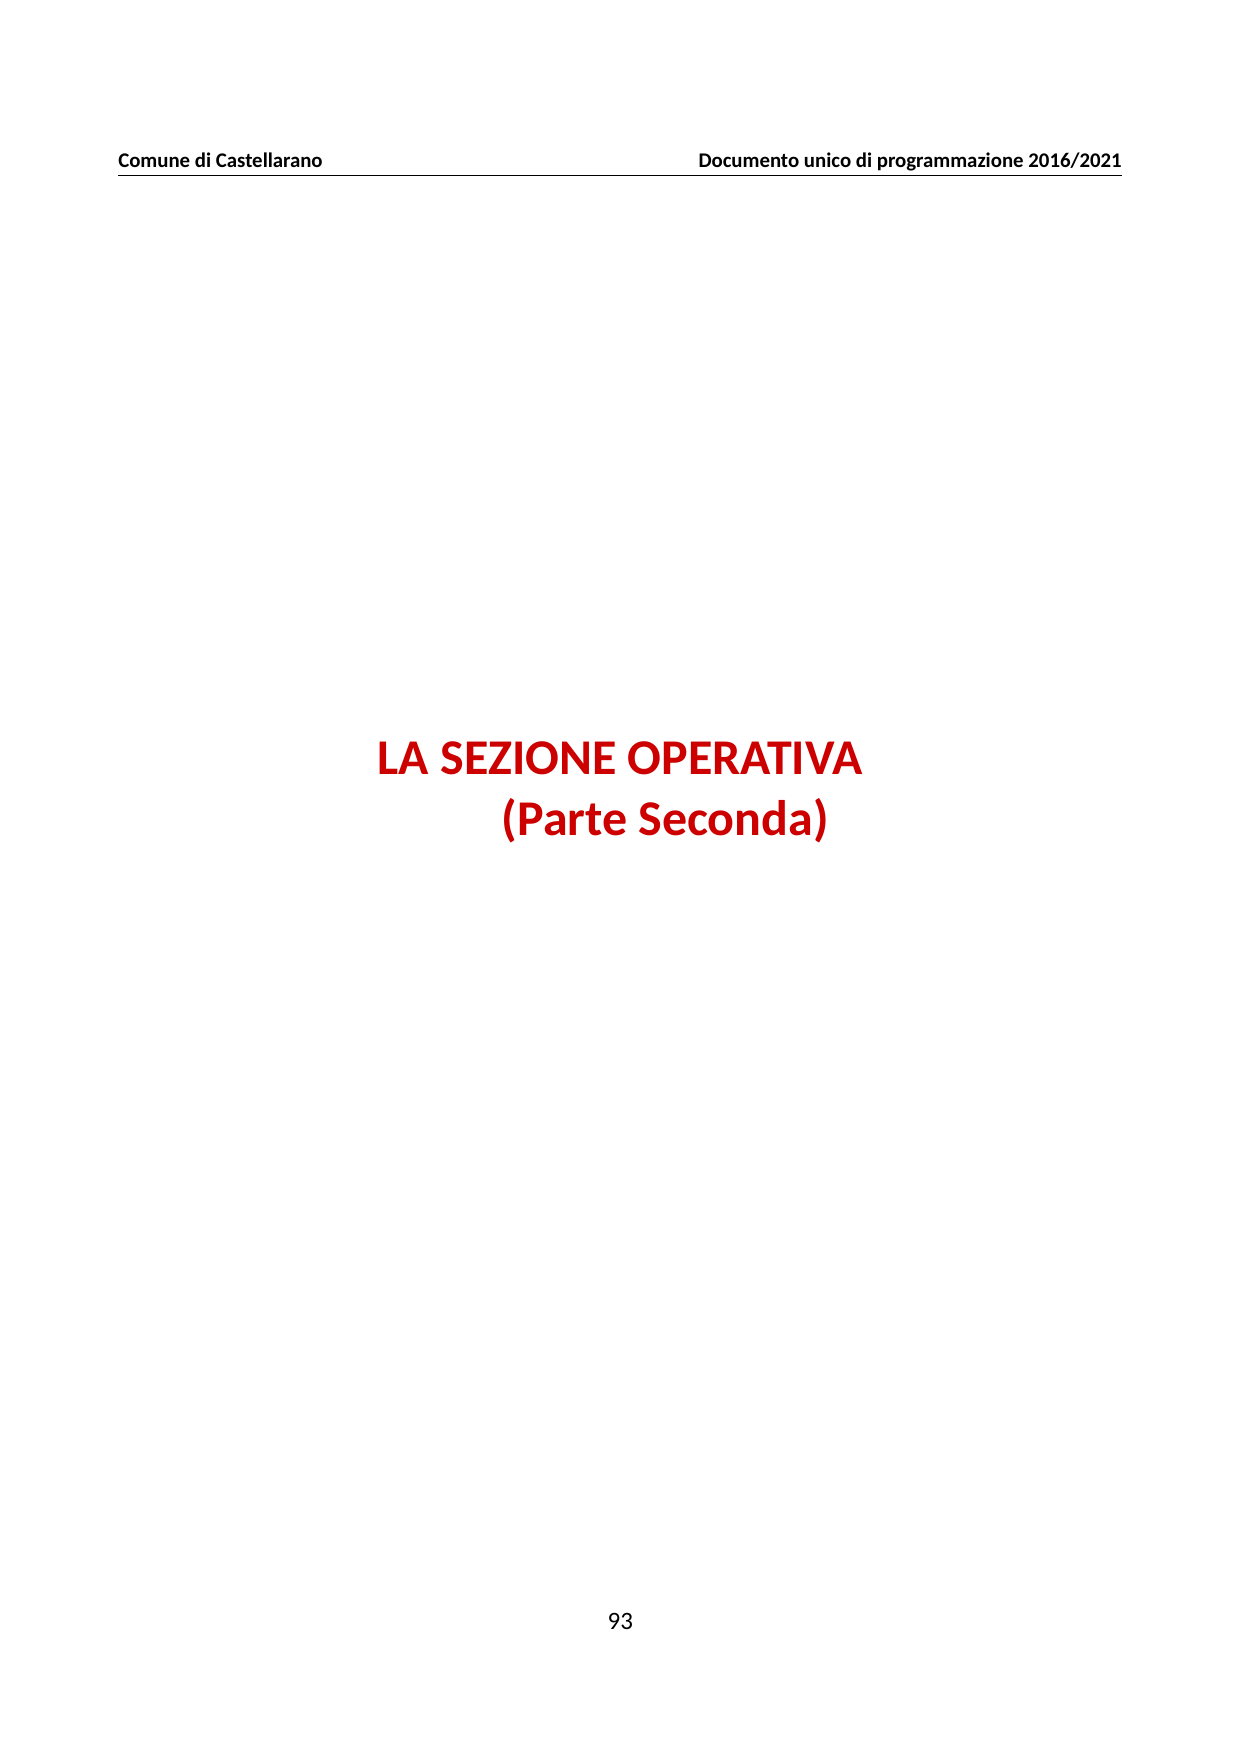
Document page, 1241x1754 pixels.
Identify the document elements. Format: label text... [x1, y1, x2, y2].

subtitle LA SEZIONE OPERATIVA (Parte Seconda) [118, 726, 1122, 848]
